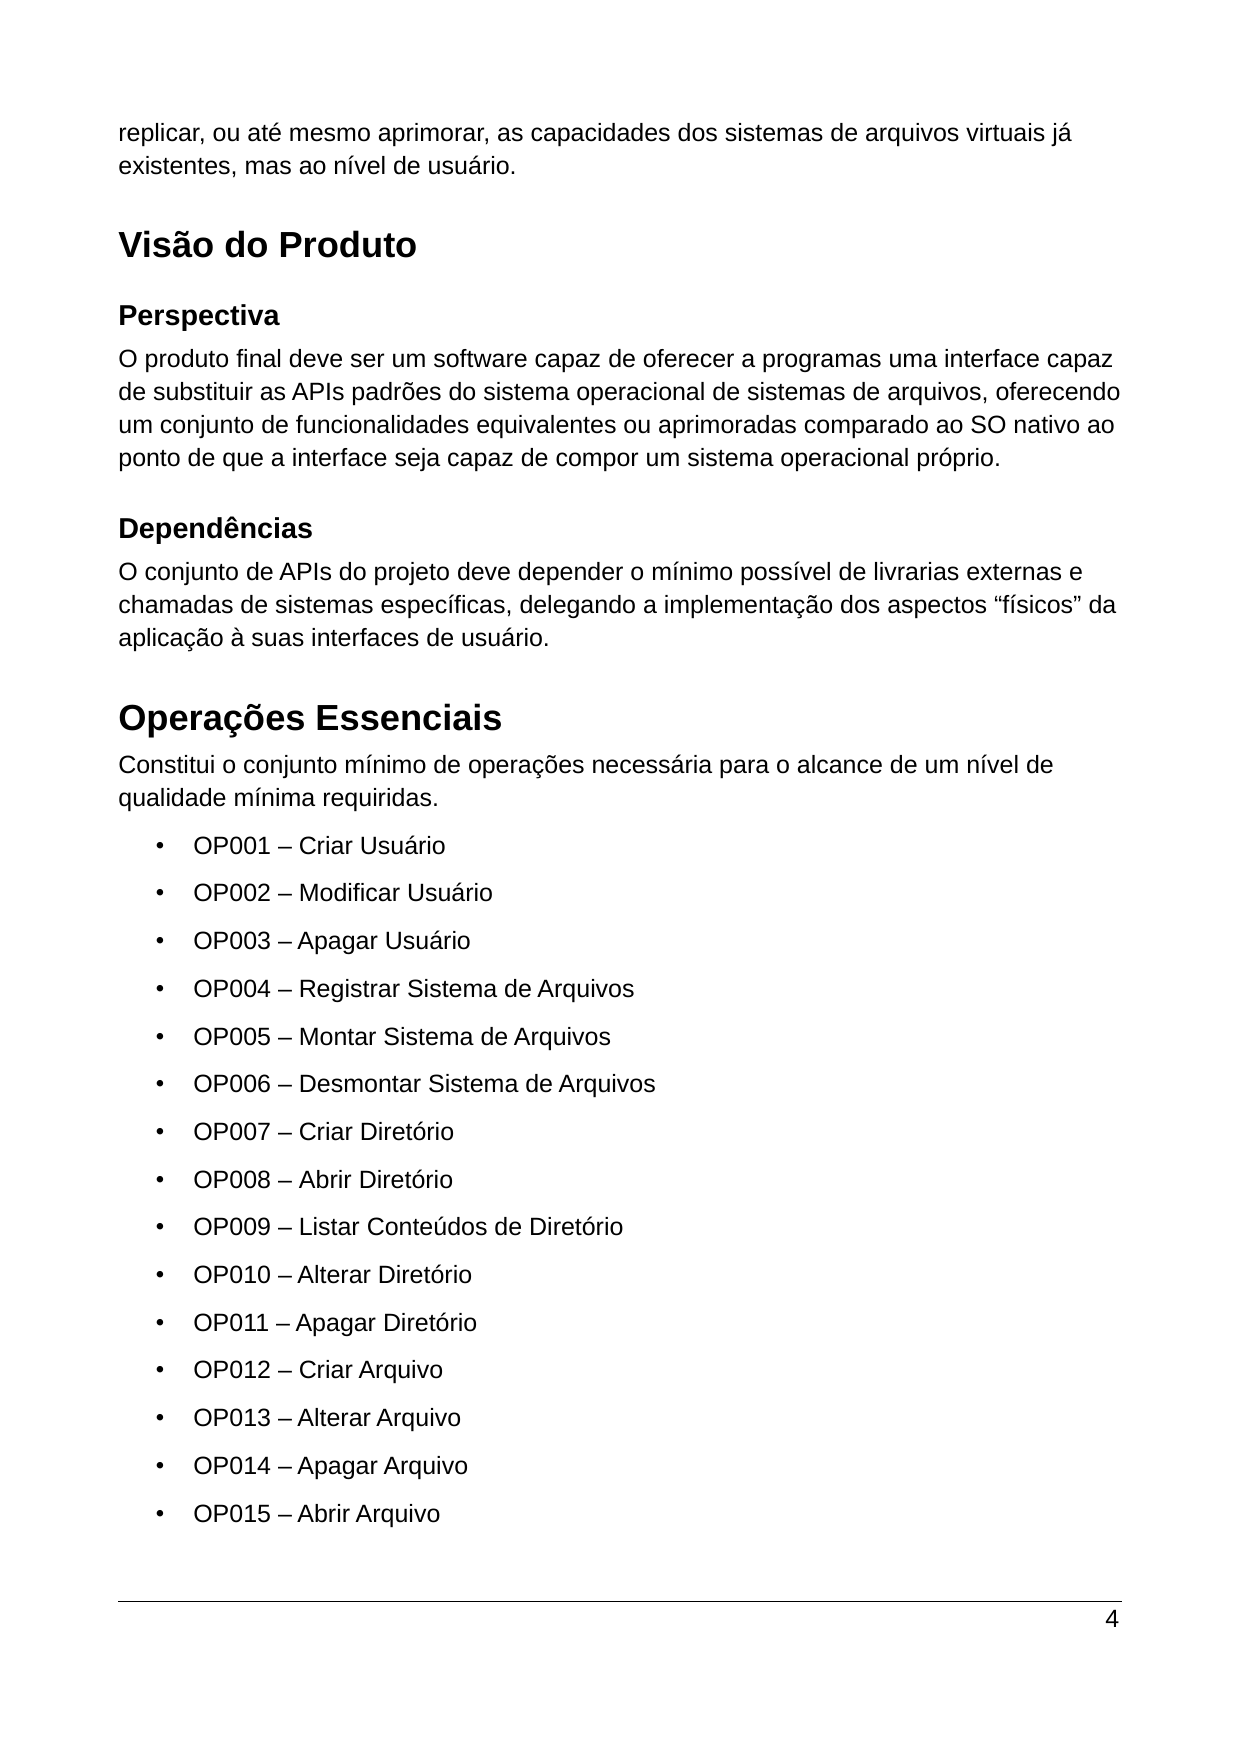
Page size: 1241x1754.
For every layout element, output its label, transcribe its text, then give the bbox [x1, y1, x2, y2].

subtitle Visão do Produto [118, 224, 1122, 265]
list OP007 – Criar Diretório [156, 1117, 1122, 1146]
list OP001 – Criar Usuário [156, 831, 1122, 859]
list OP002 – Modificar Usuário [156, 878, 1122, 907]
subtitle Perspectiva [118, 299, 1122, 332]
text O conjunto de APIs do projeto deve depender o mínimo possível de livrarias externas e chamadas de sistemas específicas, delegando a implementação dos aspectos “físicos” da aplicação à suas interfaces de usuário. [118, 557, 1122, 652]
list OP006 – Desmontar Sistema de Arquivos [156, 1069, 1122, 1098]
subtitle Dependências [118, 512, 1122, 545]
list OP013 – Alterar Arquivo [156, 1403, 1122, 1432]
list OP008 – Abrir Diretório [156, 1165, 1122, 1193]
list OP003 – Apagar Usuário [156, 926, 1122, 955]
text O produto final deve ser um software capaz de oferecer a programas uma interface capaz de substituir as APIs padrões do sistema operacional de sistemas de arquivos, oferecendo um conjunto de funcionalidades equivalentes ou aprimoradas comparado ao SO nativo ao ponto de que a interface seja capaz de compor um sistema operacional próprio. [118, 344, 1122, 472]
list OP010 – Alterar Diretório [156, 1260, 1122, 1289]
list OP004 – Registrar Sistema de Arquivos [156, 974, 1122, 1003]
text replicar, ou até mesmo aprimorar, as capacidades dos sistemas de arquivos virtuais já existentes, mas ao nível de usuário. [118, 118, 1122, 180]
list OP012 – Criar Arquivo [156, 1356, 1122, 1384]
list OP015 – Abrir Arquivo [156, 1499, 1122, 1527]
subtitle Operações Essenciais [118, 696, 1122, 738]
list OP011 – Apagar Diretório [156, 1308, 1122, 1337]
list OP009 – Listar Conteúdos de Diretório [156, 1212, 1122, 1241]
text Constitui o conjunto mínimo de operações necessária para o alcance de um nível de qualidade mínima requiridas. [118, 750, 1122, 812]
list OP014 – Apagar Arquivo [156, 1451, 1122, 1480]
list OP005 – Montar Sistema de Arquivos [156, 1022, 1122, 1050]
